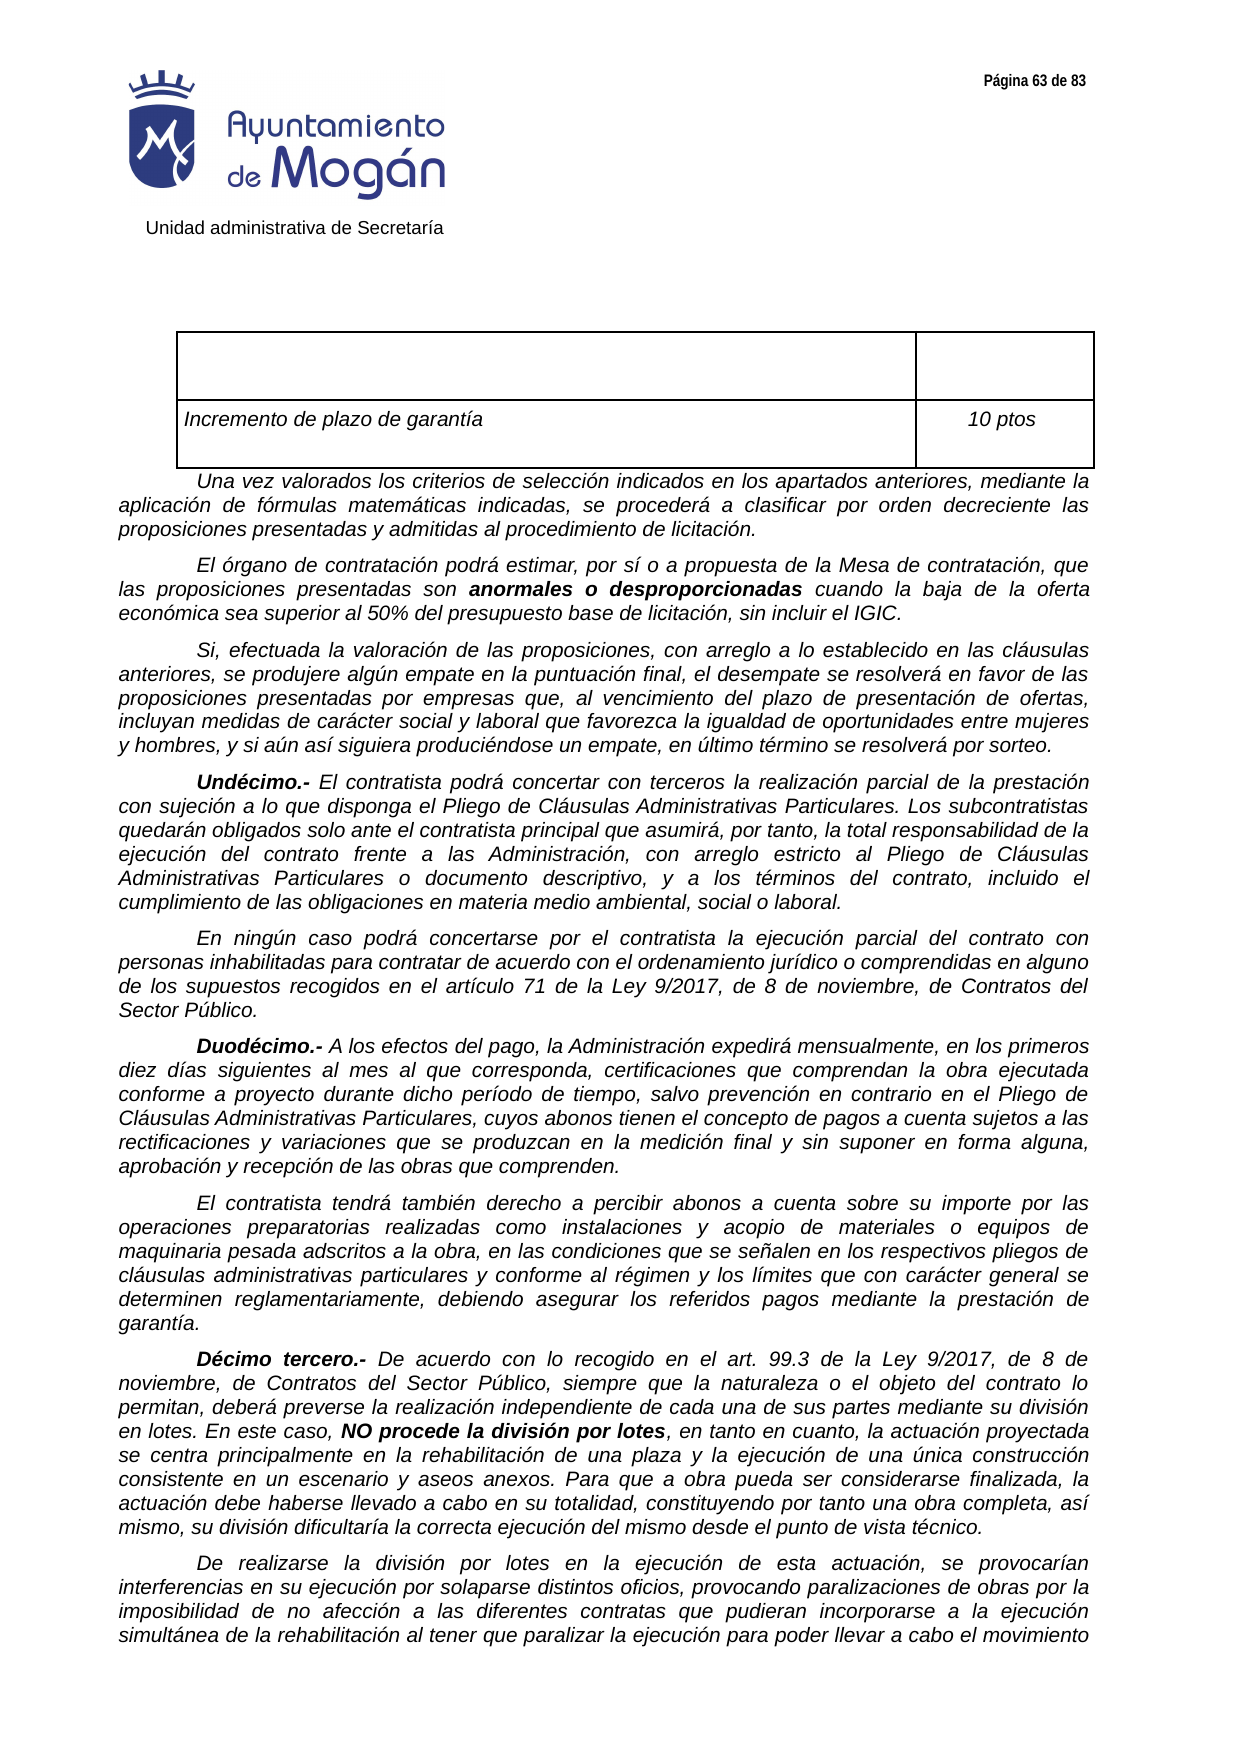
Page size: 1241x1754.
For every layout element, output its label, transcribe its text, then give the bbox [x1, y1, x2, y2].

table_cell [178, 333, 915, 398]
table_cell [917, 333, 1093, 398]
text Décimo tercero.- De acuerdo con lo recogido en el art. 99.3 de la Ley 9/2017, de 8 de noviembre, de Contratos del Sector Público, siempre que la naturaleza o el objeto del contrato lo permitan, deberá preverse la realización independiente de cada una de sus partes mediante su división en lotes. En este caso, NO procede la división por lotes, en tanto en cuanto, la actuación proyectada se centra principalmente en la rehabilitación de una plaza y la ejecución de una única construcción consistente en un escenario y aseos anexos. Para que a obra pueda ser considerarse finalizada, la actuación debe haberse llevado a cabo en su totalidad, constituyendo por tanto una obra completa, así mismo, su división dificultaría la correcta ejecución del mismo desde el punto de vista técnico. [118, 1347, 1092, 1538]
text Duodécimo.- A los efectos del pago, la Administración expedirá mensualmente, en los primeros diez días siguientes al mes al que corresponda, certificaciones que comprendan la obra ejecutada conforme a proyecto durante dicho período de tiempo, salvo prevención en contrario en el Pliego de Cláusulas Administrativas Particulares, cuyos abonos tienen el concepto de pagos a cuenta sujetos a las rectificaciones y variaciones que se produzcan en la medición final y sin suponer en forma alguna, aprobación y recepción de las obras que comprenden. [118, 1034, 1092, 1178]
table_cell 10 ptos [917, 401, 1093, 467]
text Undécimo.- El contratista podrá concertar con terceros la realización parcial de la prestación con sujeción a lo que disponga el Pliego de Cláusulas Administrativas Particulares. Los subcontratistas quedarán obligados solo ante el contratista principal que asumirá, por tanto, la total responsabilidad de la ejecución del contrato frente a las Administración, con arreglo estricto al Pliego de Cláusulas Administrativas Particulares o documento descriptivo, y a los términos del contrato, incluido el cumplimiento de las obligaciones en materia medio ambiental, social o laboral. [118, 770, 1092, 913]
text El contratista tendrá también derecho a percibir abonos a cuenta sobre su importe por las operaciones preparatorias realizadas como instalaciones y acopio de materiales o equipos de maquinaria pesada adscritos a la obra, en las condiciones que se señalen en los respectivos pliegos de cláusulas administrativas particulares y conforme al régimen y los límites que con carácter general se determinen reglamentariamente, debiendo asegurar los referidos pagos mediante la prestación de garantía. [118, 1191, 1092, 1334]
picture [128, 70, 445, 206]
text Si, efectuada la valoración de las proposiciones, con arreglo a lo establecido en las cláusulas anteriores, se produjere algún empate en la puntuación final, el desempate se resolverá en favor de las proposiciones presentadas por empresas que, al vencimiento del plazo de presentación de ofertas, incluyan medidas de carácter social y laboral que favorezca la igualdad de oportunidades entre mujeres y hombres, y si aún así siguiera produciéndose un empate, en último término se resolverá por sorteo. [118, 637, 1092, 757]
text El órgano de contratación podrá estimar, por sí o a propuesta de la Mesa de contratación, que las proposiciones presentadas son anormales o desproporcionadas cuando la baja de la oferta económica sea superior al 50% del presupuesto base de licitación, sin incluir el IGIC. [118, 553, 1092, 625]
text En ningún caso podrá concertarse por el contratista la ejecución parcial del contrato con personas inhabilitadas para contratar de acuerdo con el ordenamiento jurídico o comprendidas en alguno de los supuestos recogidos en el artículo 71 de la Ley 9/2017, de 8 de noviembre, de Contratos del Sector Público. [118, 926, 1092, 1022]
text Una vez valorados los criterios de selección indicados en los apartados anteriores, mediante la aplicación de fórmulas matemáticas indicadas, se procederá a clasificar por orden decreciente las proposiciones presentadas y admitidas al procedimiento de licitación. [118, 469, 1092, 541]
text De realizarse la división por lotes en la ejecución de esta actuación, se provocarían interferencias en su ejecución por solaparse distintos oficios, provocando paralizaciones de obras por la imposibilidad de no afección a las diferentes contratas que pudieran incorporarse a la ejecución simultánea de la rehabilitación al tener que paralizar la ejecución para poder llevar a cabo el movimiento [118, 1551, 1092, 1647]
table_cell Incremento de plazo de garantía [178, 401, 915, 467]
